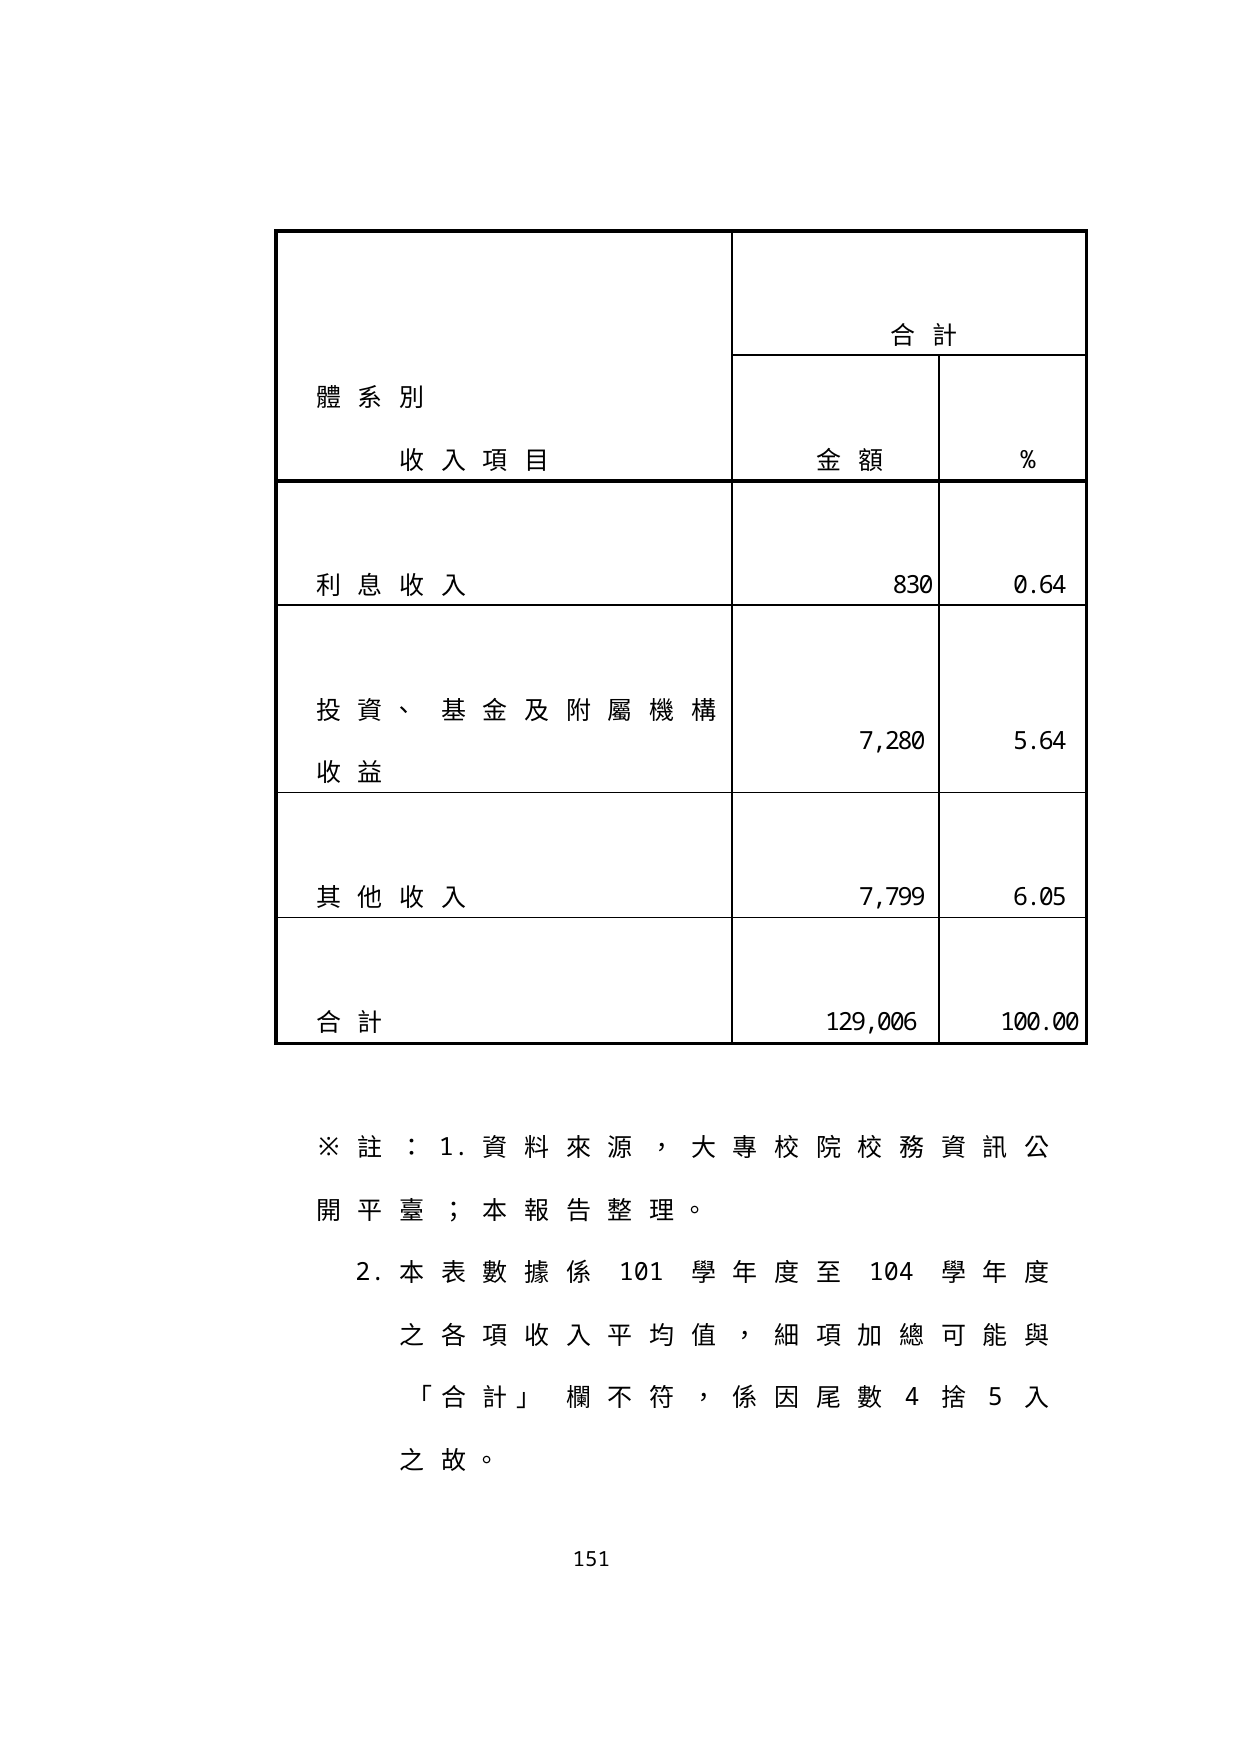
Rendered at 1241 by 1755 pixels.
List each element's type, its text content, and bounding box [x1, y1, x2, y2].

table_cell 投資、基金及附屬機構收益 [278, 606, 731, 792]
table_cell 100.00 [940, 918, 1085, 1042]
table_cell 7,799 [733, 793, 938, 917]
table_cell 830 [733, 483, 938, 604]
table_cell 6.05 [940, 793, 1085, 917]
table_cell 金額 [733, 356, 938, 479]
table_header 體系別 收入項目 [278, 233, 731, 479]
table_cell 合計 [278, 918, 731, 1042]
table_cell 0.64 [940, 483, 1085, 604]
table_cell 129,006 [733, 918, 938, 1042]
table_header 合計 [733, 233, 1085, 354]
table_cell 利息收入 [278, 483, 731, 604]
table_cell 5.64 [940, 606, 1085, 792]
text 2.本表數據係101學年度至104學年度之各項收入平均值，細項加總可能與「合計」欄不符，係因尾數4捨5入之故。 [346, 1229, 1058, 1479]
table_cell 7,280 [733, 606, 938, 792]
table_cell % [940, 356, 1085, 479]
text ※註：1.資料來源，大專校院校務資訊公開平臺；本報告整理。 [271, 1104, 1058, 1229]
table_cell 其他收入 [278, 793, 731, 917]
